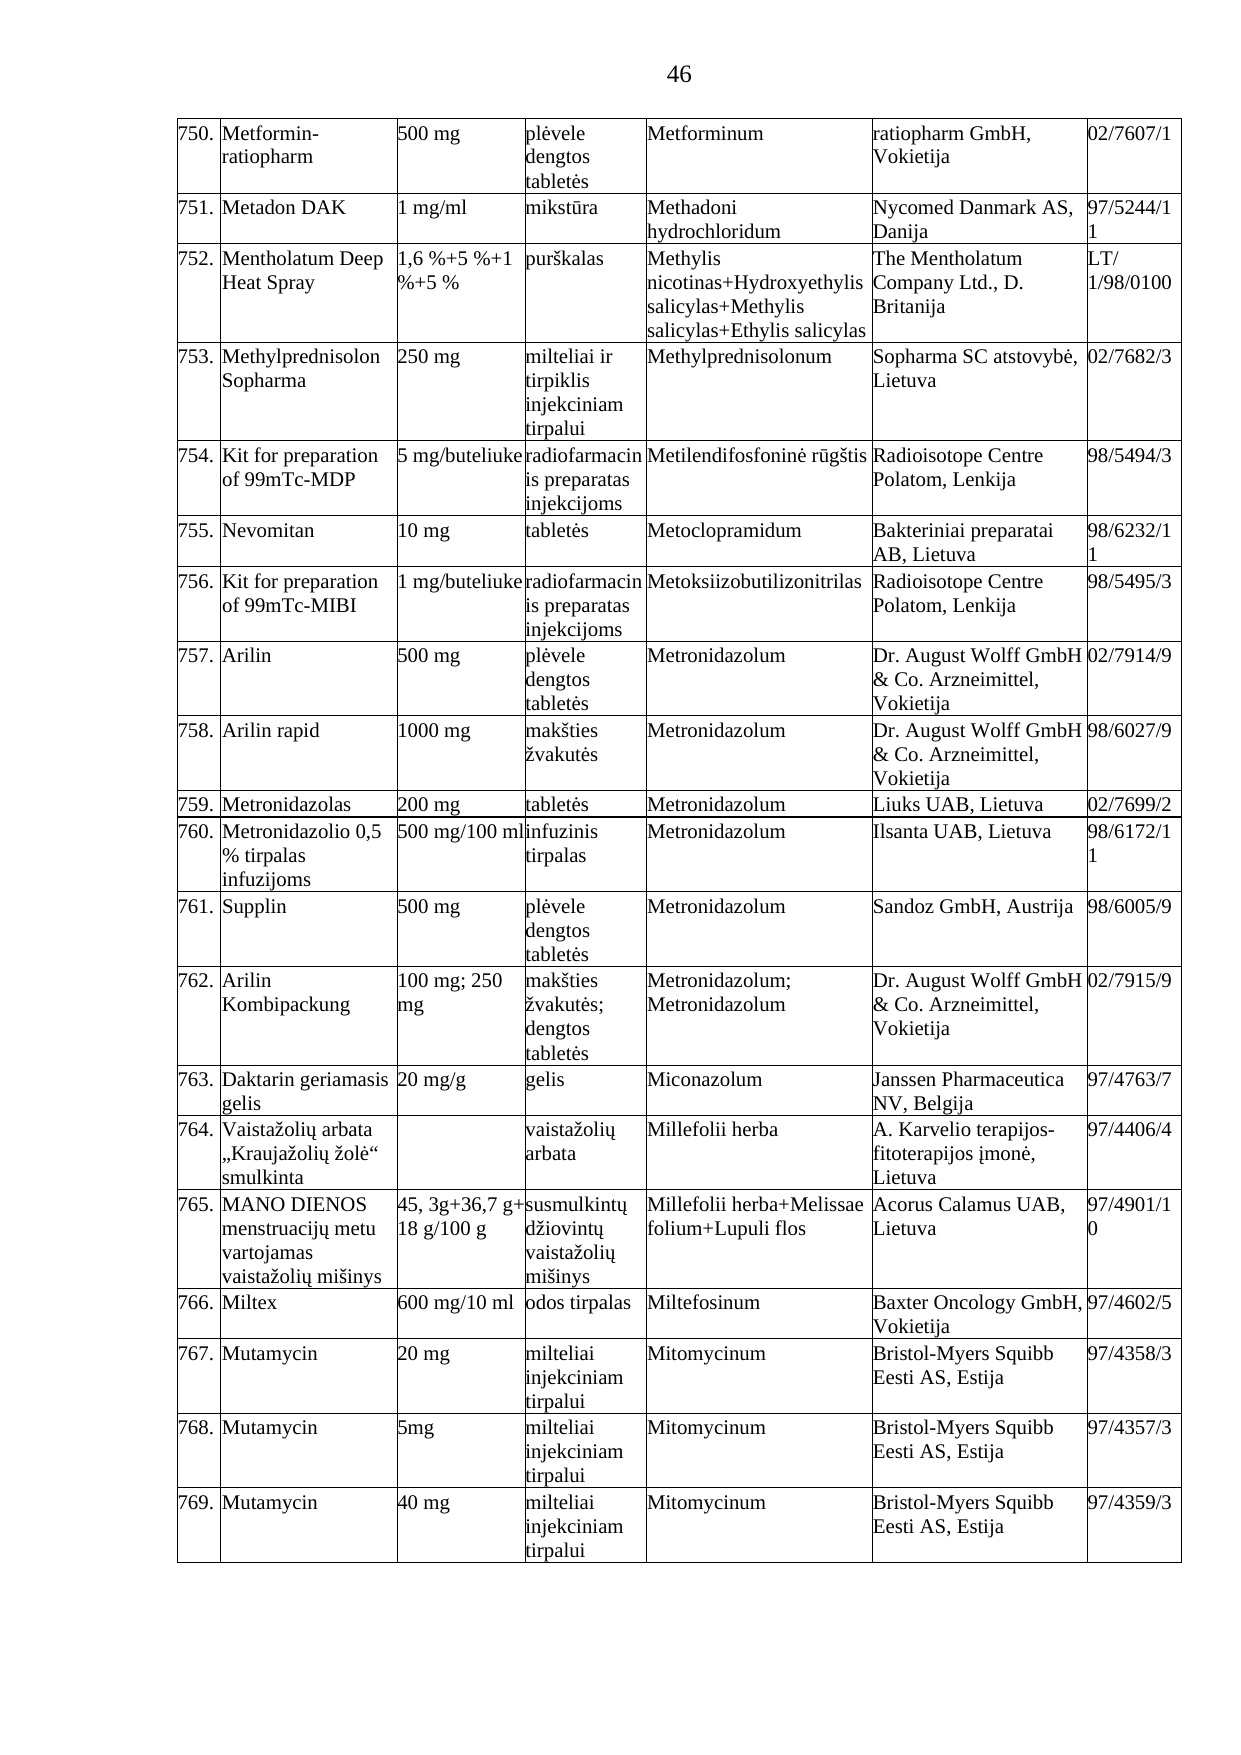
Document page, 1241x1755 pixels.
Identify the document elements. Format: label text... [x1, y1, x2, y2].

table_cell 755. [178, 516, 220, 566]
table_cell 97/4358/3 [1088, 1339, 1181, 1413]
table_cell Miconazolum [647, 1066, 872, 1115]
table_cell 1 mg/buteliuke [398, 567, 525, 641]
table_cell infuzinis tirpalas [526, 818, 646, 891]
table_cell Daktarin geriamasis gelis [221, 1066, 397, 1115]
table_cell 764. [178, 1116, 220, 1189]
table_cell Arilin Kombipackung [221, 967, 397, 1064]
table_cell susmulkintų džiovintų vaistažolių mišinys [526, 1190, 646, 1288]
table_cell makšties žvakutės; dengtos tabletės [526, 967, 646, 1064]
table_cell 98/6232/11 [1088, 516, 1181, 566]
table_cell Arilin rapid [221, 716, 397, 790]
table_cell 500 mg/100 ml [398, 818, 525, 891]
table_cell 02/7914/9 [1088, 642, 1181, 715]
table_cell Methylprednisolon Sopharma [221, 343, 397, 440]
table_cell 769. [178, 1488, 220, 1562]
table_cell 500 mg [398, 892, 525, 966]
table_cell 02/7607/1 [1088, 119, 1181, 193]
table_cell Baxter Oncology GmbH, Vokietija [873, 1289, 1087, 1338]
table_cell Ilsanta UAB, Lietuva [873, 818, 1087, 891]
table_cell Metadon DAK [221, 194, 397, 243]
table_cell Vaistažolių arbata „Kraujažolių žolė“ smulkinta [221, 1116, 397, 1189]
table_cell A. Karvelio terapijos-fitoterapijos įmonė, Lietuva [873, 1116, 1087, 1189]
table_cell plėvele dengtos tabletės [526, 892, 646, 966]
table_cell odos tirpalas [526, 1289, 646, 1338]
table_cell Miltex [221, 1289, 397, 1338]
table_cell Metronidazolio 0,5 % tirpalas infuzijoms [221, 818, 397, 891]
table_cell radiofarmacinis preparatas injekcijoms [526, 441, 646, 515]
table_cell milteliai injekciniam tirpalui [526, 1339, 646, 1413]
table_cell Metformin-ratiopharm [221, 119, 397, 193]
table_cell 5 mg/buteliuke [398, 441, 525, 515]
table_cell Nycomed Danmark AS, Danija [873, 194, 1087, 243]
table_cell 761. [178, 892, 220, 966]
table_cell 97/5244/11 [1088, 194, 1181, 243]
table_cell 759. [178, 791, 220, 816]
table_cell Millefolii herba+Melissae folium+Lupuli flos [647, 1190, 872, 1288]
table_cell MANO DIENOS menstruacijų metu vartojamas vaistažolių mišinys [221, 1190, 397, 1288]
table_cell ratiopharm GmbH, Vokietija [873, 119, 1087, 193]
table_cell Bristol-Myers Squibb Eesti AS, Estija [873, 1488, 1087, 1562]
table_cell 97/4602/5 [1088, 1289, 1181, 1338]
table_cell Acorus Calamus UAB, Lietuva [873, 1190, 1087, 1288]
table_cell Metilendifosfoninė rūgštis [647, 441, 872, 515]
table_cell 766. [178, 1289, 220, 1338]
table_cell Mutamycin [221, 1414, 397, 1487]
table_cell Methylprednisolonum [647, 343, 872, 440]
table_cell Mitomycinum [647, 1414, 872, 1487]
table_cell Metronidazolum [647, 791, 872, 816]
table_cell tabletės [526, 516, 646, 566]
table_cell Miltefosinum [647, 1289, 872, 1338]
table_cell 97/4901/10 [1088, 1190, 1181, 1288]
table_cell plėvele dengtos tabletės [526, 119, 646, 193]
table_cell 754. [178, 441, 220, 515]
table_cell Bristol-Myers Squibb Eesti AS, Estija [873, 1414, 1087, 1487]
table_cell 5mg [398, 1414, 525, 1487]
table_cell Sandoz GmbH, Austrija [873, 892, 1087, 966]
table_cell Mentholatum Deep Heat Spray [221, 244, 397, 342]
table_cell mikstūra [526, 194, 646, 243]
table_cell 02/7682/3 [1088, 343, 1181, 440]
table_cell Liuks UAB, Lietuva [873, 791, 1087, 816]
table_cell 98/5495/3 [1088, 567, 1181, 641]
table_cell 1,6 %+5 %+1 %+5 % [398, 244, 525, 342]
table_cell Metoclopramidum [647, 516, 872, 566]
table_cell Mutamycin [221, 1488, 397, 1562]
table_cell Mitomycinum [647, 1488, 872, 1562]
table_cell 500 mg [398, 119, 525, 193]
table_cell 753. [178, 343, 220, 440]
table_cell The Mentholatum Company Ltd., D. Britanija [873, 244, 1087, 342]
table_cell Arilin [221, 642, 397, 715]
table_cell Dr. August Wolff GmbH & Co. Arzneimittel, Vokietija [873, 967, 1087, 1064]
table_cell 45, 3g+36,7 g+ 18 g/100 g [398, 1190, 525, 1288]
table_cell 768. [178, 1414, 220, 1487]
table_cell 20 mg [398, 1339, 525, 1413]
table_cell Sopharma SC atstovybė, Lietuva [873, 343, 1087, 440]
table_cell Metronidazolum [647, 642, 872, 715]
table_cell radiofarmacinis preparatas injekcijoms [526, 567, 646, 641]
table_cell Methadoni hydrochloridum [647, 194, 872, 243]
table_cell Kit for preparation of 99mTc-MIBI [221, 567, 397, 641]
table_cell Metronidazolum; Metronidazolum [647, 967, 872, 1064]
table_cell 500 mg [398, 642, 525, 715]
table_cell 757. [178, 642, 220, 715]
table_cell milteliai injekciniam tirpalui [526, 1414, 646, 1487]
table_cell 763. [178, 1066, 220, 1115]
table_cell 762. [178, 967, 220, 1064]
table_cell Bristol-Myers Squibb Eesti AS, Estija [873, 1339, 1087, 1413]
table_cell 1000 mg [398, 716, 525, 790]
table_cell vaistažolių arbata [526, 1116, 646, 1189]
table_cell tabletės [526, 791, 646, 816]
table_cell 760. [178, 818, 220, 891]
table_cell 97/4359/3 [1088, 1488, 1181, 1562]
table_cell Metronidazolum [647, 716, 872, 790]
table_cell Millefolii herba [647, 1116, 872, 1189]
table_cell 751. [178, 194, 220, 243]
table_cell 750. [178, 119, 220, 193]
table_cell 20 mg/g [398, 1066, 525, 1115]
table_cell Dr. August Wolff GmbH & Co. Arzneimittel, Vokietija [873, 642, 1087, 715]
table_cell [398, 1116, 525, 1189]
table_cell 600 mg/10 ml [398, 1289, 525, 1338]
table_cell Metforminum [647, 119, 872, 193]
table_cell Mitomycinum [647, 1339, 872, 1413]
table_cell 765. [178, 1190, 220, 1288]
table_cell gelis [526, 1066, 646, 1115]
table_cell 1 mg/ml [398, 194, 525, 243]
table_cell makšties žvakutės [526, 716, 646, 790]
table_cell 40 mg [398, 1488, 525, 1562]
table_cell milteliai injekciniam tirpalui [526, 1488, 646, 1562]
table_cell 98/6172/11 [1088, 818, 1181, 891]
table_cell 02/7699/2 [1088, 791, 1181, 816]
table_cell Methylis nicotinas+Hydroxyethylis salicylas+Methylis salicylas+Ethylis salicylas [647, 244, 872, 342]
table_cell 752. [178, 244, 220, 342]
table_cell Metronidazolum [647, 818, 872, 891]
table_cell 250 mg [398, 343, 525, 440]
table_cell Janssen Pharmaceutica NV, Belgija [873, 1066, 1087, 1115]
table_cell 200 mg [398, 791, 525, 816]
table_cell 97/4763/7 [1088, 1066, 1181, 1115]
table_cell Radioisotope Centre Polatom, Lenkija [873, 441, 1087, 515]
table_cell Bakteriniai preparatai AB, Lietuva [873, 516, 1087, 566]
table_cell 10 mg [398, 516, 525, 566]
table_cell Radioisotope Centre Polatom, Lenkija [873, 567, 1087, 641]
table_cell 98/5494/3 [1088, 441, 1181, 515]
table_cell 98/6027/9 [1088, 716, 1181, 790]
table_cell Metronidazolum [647, 892, 872, 966]
table_cell Kit for preparation of 99mTc-MDP [221, 441, 397, 515]
table_cell Dr. August Wolff GmbH & Co. Arzneimittel, Vokietija [873, 716, 1087, 790]
table_cell 756. [178, 567, 220, 641]
table_cell milteliai ir tirpiklis injekciniam tirpalui [526, 343, 646, 440]
table_cell Supplin [221, 892, 397, 966]
table_cell 97/4406/4 [1088, 1116, 1181, 1189]
table_cell 02/7915/9 [1088, 967, 1181, 1064]
table_cell 100 mg; 250 mg [398, 967, 525, 1064]
table_cell LT/1/98/0100 [1088, 244, 1181, 342]
table_cell Mutamycin [221, 1339, 397, 1413]
table_cell 97/4357/3 [1088, 1414, 1181, 1487]
table_cell purškalas [526, 244, 646, 342]
table_cell 758. [178, 716, 220, 790]
table_cell Nevomitan [221, 516, 397, 566]
table_cell Metoksiizobutilizonitrilas [647, 567, 872, 641]
table_cell Metronidazolas [221, 791, 397, 816]
table_cell plėvele dengtos tabletės [526, 642, 646, 715]
table_cell 98/6005/9 [1088, 892, 1181, 966]
table_cell 767. [178, 1339, 220, 1413]
